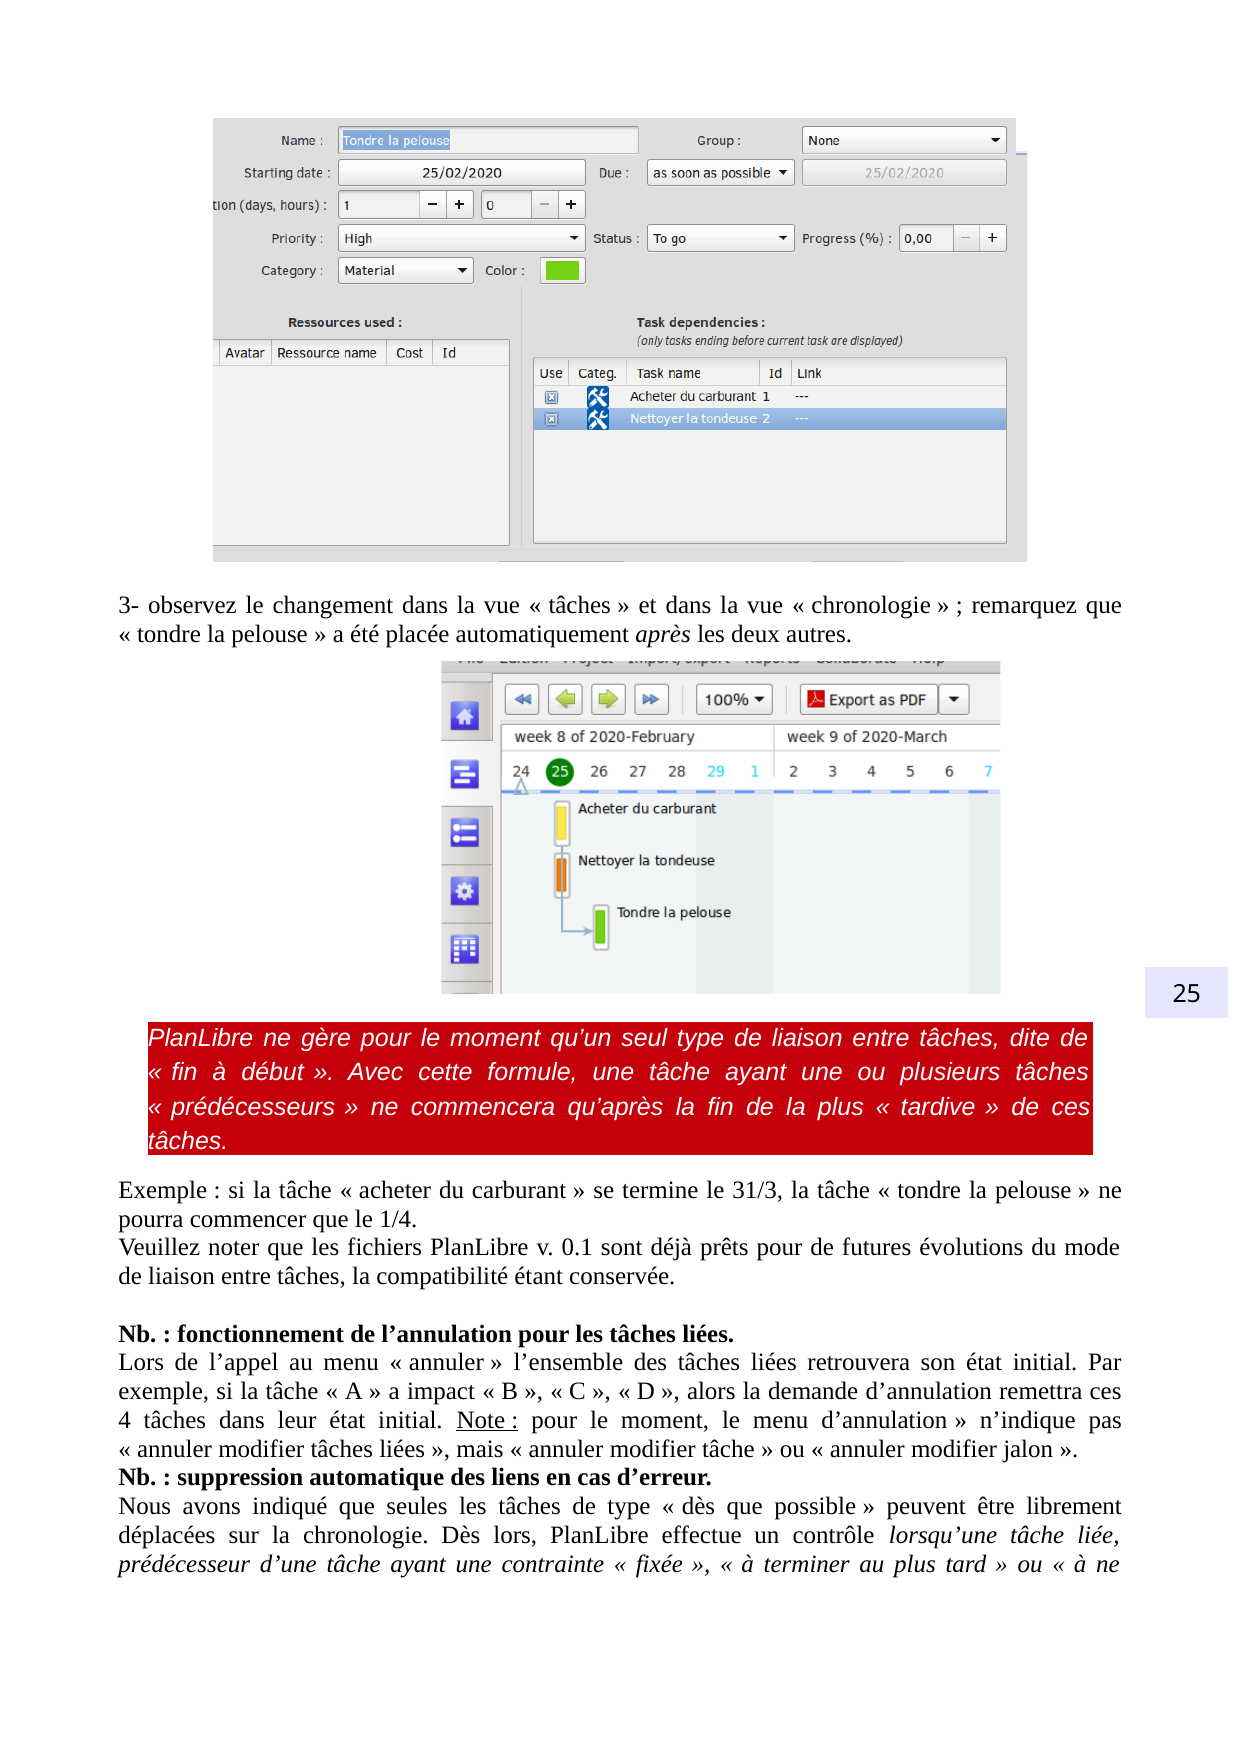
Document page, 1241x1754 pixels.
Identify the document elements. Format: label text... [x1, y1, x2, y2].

text PlanLibre ne gère pour le moment qu’un seul type de liaison entre tâches, dite de « fin à début ». Avec cette formule, une tâche ayant une ou plusieurs tâches « prédécesseurs » ne commencera qu’après la fin de la plus « tardive » de ces tâches. [148, 1022, 1093, 1155]
picture [212, 118, 1028, 562]
text 3- observez le changement dans la vue « tâches » et dans la vue « chronologie » ; remarquez que « tondre la pelouse » a été placée automatiquement après les deux autres. [118, 591, 1122, 648]
picture [441, 661, 1001, 994]
text Nb. : fonctionnement de l’annulation pour les tâches liées. [118, 1319, 1122, 1347]
text Veuillez noter que les fichiers PlanLibre v. 0.1 sont déjà prêts pour de futures évolutions du mode de liaison entre tâches, la compatibilité étant conservée. [118, 1232, 1122, 1290]
text Lors de l’appel au menu « annuler » l’ensemble des tâches liées retrouvera son état initial. Par exemple, si la tâche « A » a impact « B », « C », « D », alors la demande d’annulation remettra ces 4 tâches dans leur état initial. Note : pour le moment, le menu d’annulation » n’indique pas « annuler modifier tâches liées », mais « annuler modifier tâche » ou « annuler modifier jalon ». [118, 1347, 1122, 1462]
text Nb. : suppression automatique des liens en cas d’erreur. [118, 1462, 1122, 1491]
text Exemple : si la tâche « acheter du carburant » se termine le 31/3, la tâche « tondre la pelouse » ne pourra commencer que le 1/4. [118, 1175, 1122, 1232]
text Nous avons indiqué que seules les tâches de type « dès que possible » peuvent être librement déplacées sur la chronologie. Dès lors, PlanLibre effectue un contrôle lorsqu’une tâche liée, prédécesseur d’une tâche ayant une contrainte « fixée », « à terminer au plus tard » ou « à ne [118, 1491, 1122, 1577]
